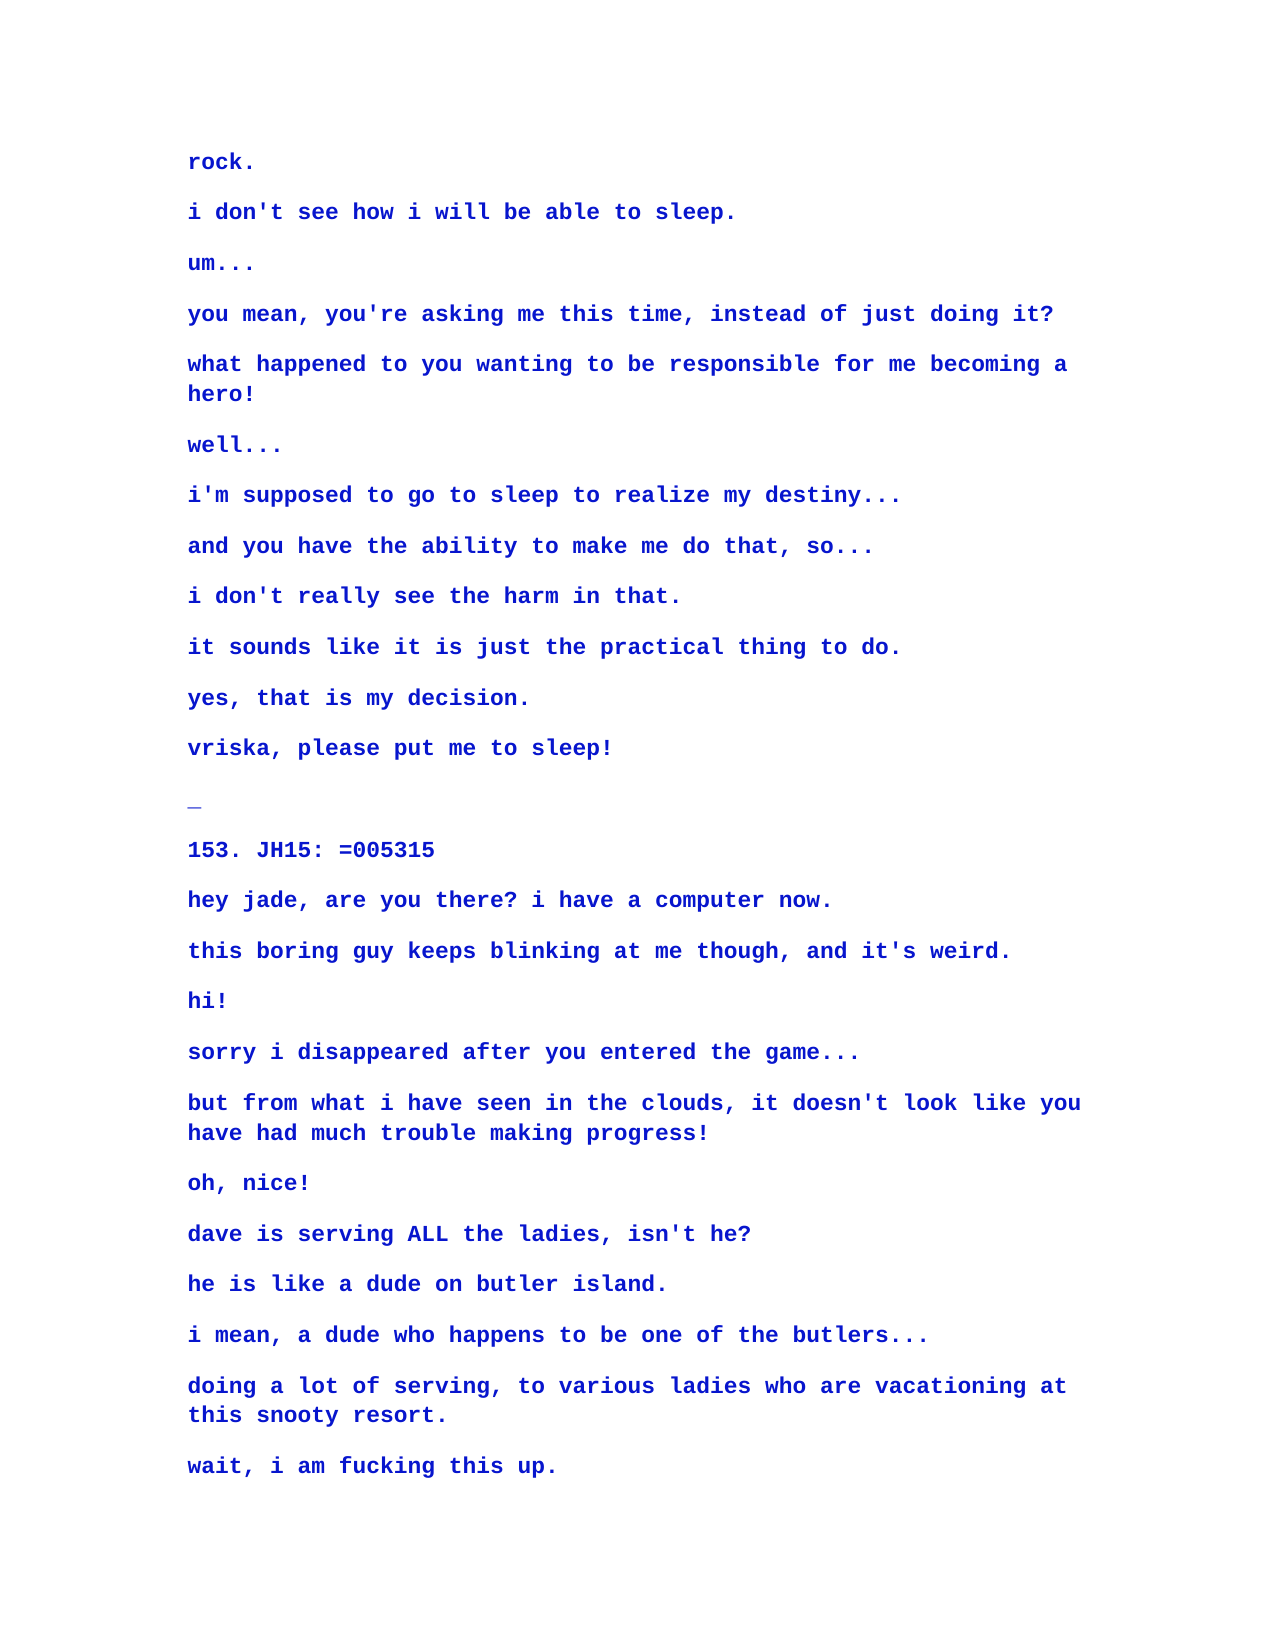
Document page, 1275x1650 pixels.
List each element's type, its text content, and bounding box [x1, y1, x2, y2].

text what happened to you wanting to be responsible for me becoming a hero! [187, 352, 1087, 408]
text i don't see how i will be able to sleep. [187, 201, 1087, 227]
text 153. JH15: =005315 [187, 838, 1087, 864]
text vriska, please put me to sleep! [187, 737, 1087, 763]
text oh, nice! [187, 1171, 1087, 1197]
text i don't really see the harm in that. [187, 585, 1087, 611]
text well... [187, 433, 1087, 459]
text i'm supposed to go to sleep to realize my destiny... [187, 483, 1087, 509]
text this boring guy keeps blinking at me though, and it's weird. [187, 939, 1087, 965]
text doing a lot of serving, to various ladies who are vacationing at this snooty resort. [187, 1374, 1087, 1430]
text yes, that is my decision. [187, 686, 1087, 712]
text but from what i have seen in the clouds, it doesn't look like you have had much trouble making progress! [187, 1091, 1087, 1147]
text and you have the ability to make me do that, so... [187, 534, 1087, 560]
text it sounds like it is just the practical thing to do. [187, 635, 1087, 661]
text _ [187, 787, 1087, 813]
text rock. [187, 150, 1087, 176]
text dave is serving ALL the ladies, isn't he? [187, 1222, 1087, 1248]
text sorry i disappeared after you entered the game... [187, 1040, 1087, 1066]
text you mean, you're asking me this time, instead of just doing it? [187, 302, 1087, 328]
text he is like a dude on butler island. [187, 1273, 1087, 1299]
text hi! [187, 990, 1087, 1016]
text hey jade, are you there? i have a computer now. [187, 888, 1087, 914]
text um... [187, 251, 1087, 277]
text wait, i am fucking this up. [187, 1454, 1087, 1480]
text i mean, a dude who happens to be one of the butlers... [187, 1323, 1087, 1349]
